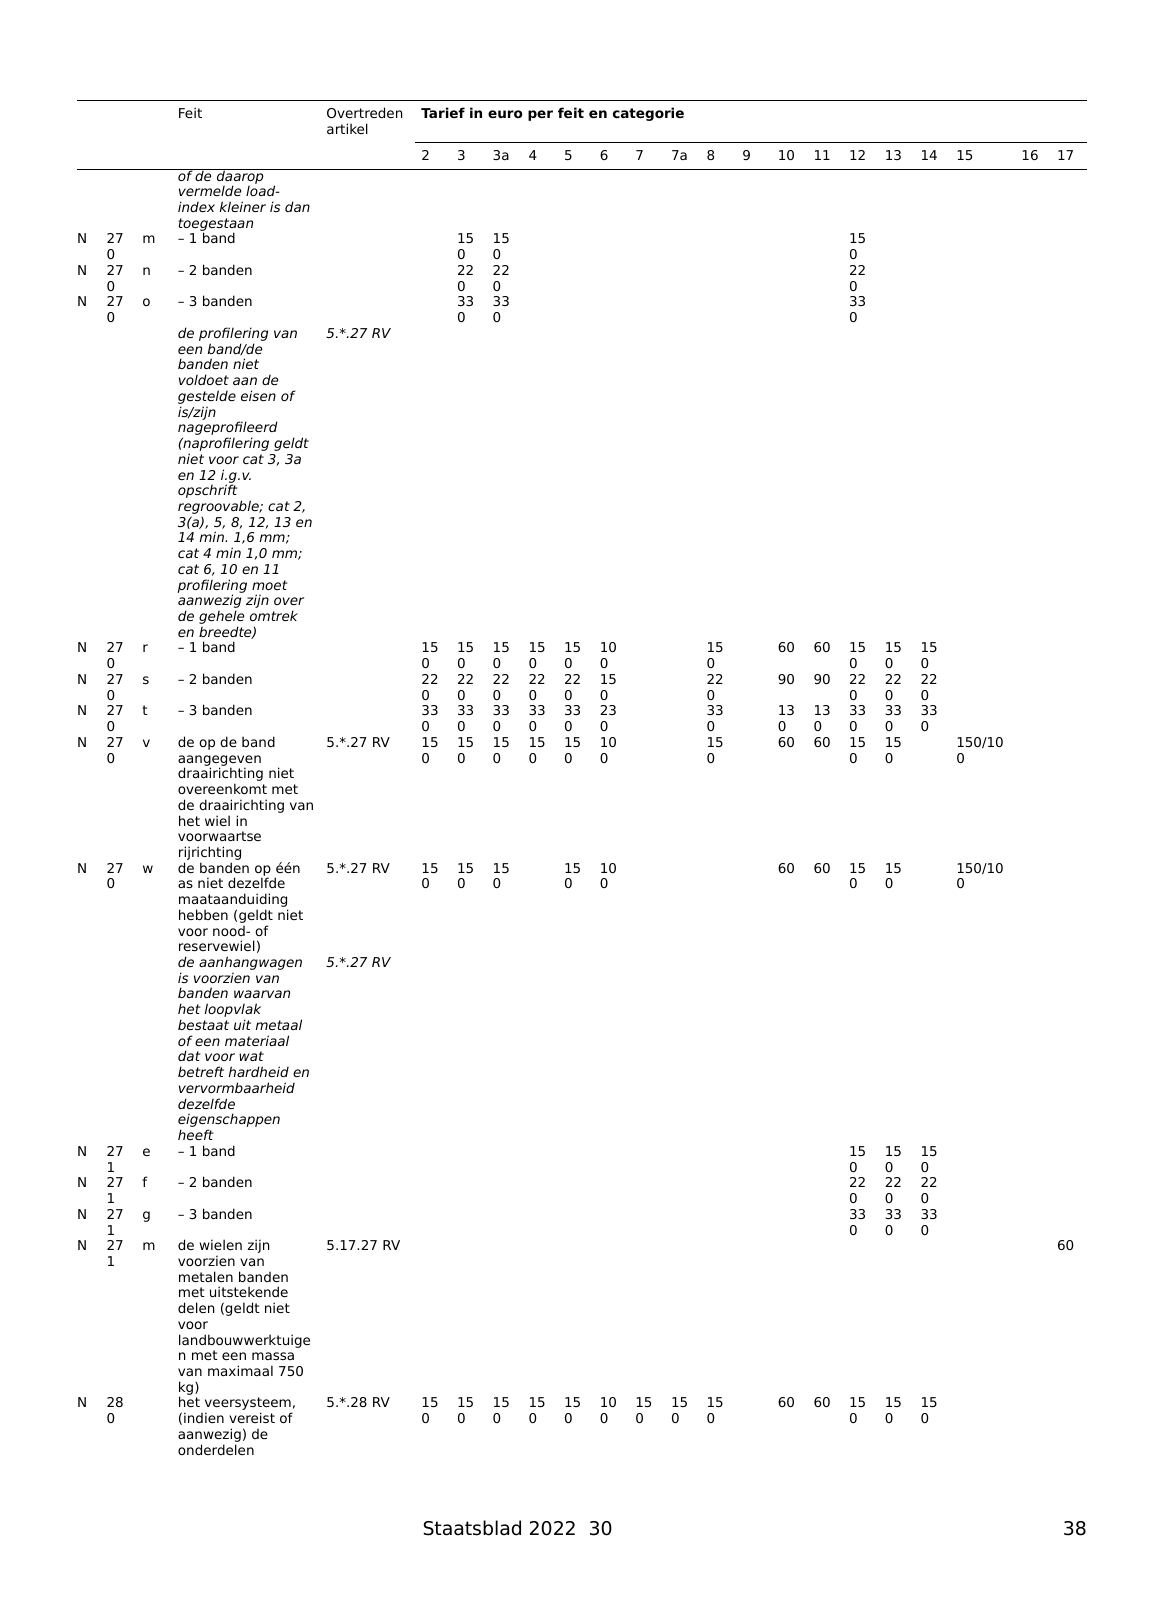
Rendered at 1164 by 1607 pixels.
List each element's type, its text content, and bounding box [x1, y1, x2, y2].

table_cell [629, 672, 665, 703]
table_cell [914, 955, 950, 1144]
table_cell [736, 1207, 772, 1238]
table_cell 6 [594, 143, 629, 168]
table_cell [665, 170, 701, 231]
table_cell [950, 1175, 1015, 1207]
table_cell e [136, 1144, 172, 1175]
table_cell [808, 263, 843, 294]
table_cell [451, 1175, 487, 1207]
table_cell 150 [487, 735, 522, 861]
table_cell 17 [1051, 143, 1087, 168]
table_cell [701, 1144, 736, 1175]
table_cell 330 [451, 703, 487, 735]
table_cell [1015, 1144, 1051, 1175]
table_cell [950, 263, 1015, 294]
table_cell [665, 955, 701, 1144]
table_cell [808, 1238, 843, 1395]
table_cell [320, 1175, 415, 1207]
table_cell 8 [701, 143, 736, 168]
table_cell [522, 170, 558, 231]
table_cell [772, 326, 807, 640]
table_cell N [77, 640, 101, 672]
table_cell 150 [415, 640, 451, 672]
table_cell [172, 142, 320, 168]
table_cell 150 [843, 640, 879, 672]
table_cell – 3 banden [172, 1207, 320, 1238]
table_cell 270 [101, 294, 136, 326]
table_cell [950, 672, 1015, 703]
table_cell [914, 231, 950, 263]
table_cell [415, 231, 451, 263]
table_cell [558, 1207, 593, 1238]
table_cell 150 [558, 861, 593, 955]
table_cell [701, 326, 736, 640]
table_cell N [77, 294, 101, 326]
table_cell [320, 231, 415, 263]
table_cell – 1 band [172, 1144, 320, 1175]
table_cell [665, 640, 701, 672]
table_cell [629, 170, 665, 231]
table_cell [665, 735, 701, 861]
table_cell 150 [879, 861, 914, 955]
table_cell [950, 294, 1015, 326]
table_cell [629, 735, 665, 861]
table_cell 150 [843, 1395, 879, 1458]
table_cell [522, 861, 558, 955]
table_cell de op de band aangegeven draairichting niet overeenkomt met de draairichting van het wiel in voorwaartse rijrichting [172, 735, 320, 861]
table_cell – 2 banden [172, 672, 320, 703]
table_cell [487, 1207, 522, 1238]
table_cell [665, 861, 701, 955]
table_cell [522, 263, 558, 294]
table_cell [843, 1238, 879, 1395]
table_cell [914, 735, 950, 861]
table_cell [843, 955, 879, 1144]
table_cell [594, 1175, 629, 1207]
table_cell [950, 703, 1015, 735]
table_cell 60 [808, 735, 843, 861]
table_cell [665, 294, 701, 326]
table_cell [950, 326, 1015, 640]
table_cell 60 [808, 640, 843, 672]
table_cell 220 [415, 672, 451, 703]
table_cell 220 [487, 672, 522, 703]
table_cell [136, 170, 172, 231]
table_cell [594, 955, 629, 1144]
table_cell 330 [487, 703, 522, 735]
table_cell 230 [594, 703, 629, 735]
table_cell [914, 861, 950, 955]
table_cell [558, 1175, 593, 1207]
table_cell 150 [701, 1395, 736, 1458]
table_cell [665, 326, 701, 640]
table_cell [772, 294, 807, 326]
table_cell [1051, 263, 1087, 294]
table_cell 220 [451, 263, 487, 294]
table_cell – 3 banden [172, 294, 320, 326]
table_cell 11 [808, 143, 843, 168]
table_cell de profilering van een band/de banden niet voldoet aan de gestelde eisen of is/zijn nageprofileerd (naprofilering geldt niet voor cat 3, 3a en 12 i.g.v. opschrift regroovable; cat 2, 3(a), 5, 8, 12, 13 en 14 min. 1,6 mm; cat 4 min 1,0 mm; cat 6, 10 en 11 profilering moet aanwezig zijn over de gehele omtrek en breedte) [172, 326, 320, 640]
table_cell 150 [843, 1144, 879, 1175]
table_cell [101, 326, 136, 640]
table_cell [665, 672, 701, 703]
table_cell 150 [879, 735, 914, 861]
table_cell [843, 170, 879, 231]
table_cell 220 [522, 672, 558, 703]
table_cell [487, 1175, 522, 1207]
table_cell [808, 231, 843, 263]
table_cell 270 [101, 861, 136, 955]
table_cell [1015, 1207, 1051, 1238]
table_cell [1015, 1175, 1051, 1207]
table_cell [629, 294, 665, 326]
table_cell 150 [843, 735, 879, 861]
table_cell 150 [558, 640, 593, 672]
table_cell [914, 263, 950, 294]
table_cell [522, 1144, 558, 1175]
table_cell 330 [879, 1207, 914, 1238]
table_cell [1015, 326, 1051, 640]
table_cell N [77, 1395, 101, 1458]
table_cell 150/100 [950, 735, 1015, 861]
table_cell [1051, 1207, 1087, 1238]
table_cell – 3 banden [172, 703, 320, 735]
table_cell [1015, 672, 1051, 703]
table_cell [950, 1395, 1015, 1458]
table_cell 90 [772, 672, 807, 703]
table_cell 2 [415, 143, 451, 168]
table_cell [1015, 1238, 1051, 1395]
table_cell 330 [843, 1207, 879, 1238]
table_cell [665, 1175, 701, 1207]
table_cell de banden op één as niet dezelfde maataanduiding hebben (geldt niet voor nood- of reservewiel) [172, 861, 320, 955]
table_cell f [136, 1175, 172, 1207]
table_cell 60 [772, 1395, 807, 1458]
table_cell 150 [701, 640, 736, 672]
table_cell 150 [415, 1395, 451, 1458]
table_cell 3 [451, 143, 487, 168]
table_cell 60 [808, 1395, 843, 1458]
table_cell 220 [879, 672, 914, 703]
table_cell N [77, 231, 101, 263]
table_cell [665, 1207, 701, 1238]
table_cell 4 [522, 143, 558, 168]
table_cell [629, 1175, 665, 1207]
table_cell de wielen zijn voorzien van metalen banden met uitstekende delen (geldt niet voor landbouwwerktuigen met een massa van maximaal 750 kg) [172, 1238, 320, 1395]
table_cell [808, 1207, 843, 1238]
table_cell 150/100 [950, 861, 1015, 955]
table_header [77, 101, 101, 142]
table_cell 10 [772, 143, 807, 168]
table_cell – 2 banden [172, 263, 320, 294]
table_cell [914, 170, 950, 231]
table_cell [629, 1238, 665, 1395]
table_cell [629, 1207, 665, 1238]
table_cell [1015, 735, 1051, 861]
table_cell r [136, 640, 172, 672]
table_cell 150 [451, 640, 487, 672]
table_cell 60 [772, 735, 807, 861]
table_cell 150 [594, 672, 629, 703]
table_cell [1015, 861, 1051, 955]
table_cell 60 [1051, 1238, 1087, 1395]
table_cell 150 [451, 735, 487, 861]
table_cell N [77, 1144, 101, 1175]
table_cell [594, 1207, 629, 1238]
table_cell [558, 170, 593, 231]
table_cell [101, 170, 136, 231]
table_cell v [136, 735, 172, 861]
table_header [136, 101, 172, 142]
table_cell [914, 294, 950, 326]
table_cell [594, 326, 629, 640]
table_cell 150 [451, 231, 487, 263]
table_cell 150 [487, 861, 522, 955]
table_cell 271 [101, 1144, 136, 1175]
table_cell [1015, 703, 1051, 735]
table_cell [950, 1238, 1015, 1395]
table_header Overtreden artikel [320, 101, 415, 142]
table_cell [665, 1144, 701, 1175]
table_cell [665, 703, 701, 735]
table_cell [879, 955, 914, 1144]
table_cell [736, 294, 772, 326]
table_cell 14 [914, 143, 950, 168]
table_cell 100 [594, 640, 629, 672]
table_cell 90 [808, 672, 843, 703]
table_cell [320, 703, 415, 735]
table_cell [1015, 294, 1051, 326]
table_cell [1051, 735, 1087, 861]
table_cell N [77, 861, 101, 955]
table_cell [808, 1175, 843, 1207]
table_cell [736, 1144, 772, 1175]
table_cell 130 [808, 703, 843, 735]
table_cell o [136, 294, 172, 326]
table_cell [558, 294, 593, 326]
table_cell [772, 231, 807, 263]
table_cell 330 [879, 703, 914, 735]
table_cell [701, 1238, 736, 1395]
table_cell 9 [736, 143, 772, 168]
table_cell 150 [843, 861, 879, 955]
table_cell 150 [487, 640, 522, 672]
table_cell [736, 672, 772, 703]
table_cell 220 [558, 672, 593, 703]
table_cell [736, 170, 772, 231]
table_cell 60 [772, 640, 807, 672]
table_cell [415, 955, 451, 1144]
table_cell [808, 955, 843, 1144]
table_cell [879, 1238, 914, 1395]
table_cell w [136, 861, 172, 955]
table_cell – 1 band [172, 231, 320, 263]
table_cell [320, 1144, 415, 1175]
table_cell 220 [843, 1175, 879, 1207]
table_cell 150 [879, 1395, 914, 1458]
table_cell – 2 banden [172, 1175, 320, 1207]
table_cell [629, 326, 665, 640]
table_cell 150 [879, 640, 914, 672]
table_cell [558, 1144, 593, 1175]
table_cell [843, 326, 879, 640]
table_cell 5.*.27 RV [320, 326, 415, 640]
table_cell [736, 1238, 772, 1395]
table_cell [1051, 1395, 1087, 1458]
table_cell [594, 1144, 629, 1175]
table_cell [415, 326, 451, 640]
table_cell 220 [487, 263, 522, 294]
table_cell [1051, 1144, 1087, 1175]
table_cell 150 [451, 1395, 487, 1458]
table_cell s [136, 672, 172, 703]
table_cell 330 [415, 703, 451, 735]
table_cell [1051, 703, 1087, 735]
table_cell [415, 294, 451, 326]
table_cell 330 [914, 703, 950, 735]
table_cell 150 [451, 861, 487, 955]
table_cell 150 [487, 1395, 522, 1458]
table_cell N [77, 703, 101, 735]
table_cell N [77, 735, 101, 861]
table_cell 220 [843, 672, 879, 703]
table_cell [879, 231, 914, 263]
table_cell [136, 955, 172, 1144]
table_cell [701, 263, 736, 294]
table_cell [522, 1175, 558, 1207]
table_cell [1015, 955, 1051, 1144]
table_cell 330 [914, 1207, 950, 1238]
table_cell 220 [843, 263, 879, 294]
table_cell 270 [101, 231, 136, 263]
table_cell [950, 640, 1015, 672]
table_cell 150 [558, 735, 593, 861]
table_cell 150 [701, 735, 736, 861]
table_cell 150 [522, 1395, 558, 1458]
table_cell [594, 263, 629, 294]
table_cell [736, 955, 772, 1144]
table_cell [594, 231, 629, 263]
table_cell [77, 955, 101, 1144]
table_cell 150 [914, 1395, 950, 1458]
table_cell 100 [594, 735, 629, 861]
table_cell [808, 170, 843, 231]
table_cell [320, 263, 415, 294]
table_cell 271 [101, 1175, 136, 1207]
table_cell [701, 861, 736, 955]
table_cell [879, 263, 914, 294]
table_cell N [77, 1175, 101, 1207]
table_cell [487, 170, 522, 231]
table_cell 270 [101, 672, 136, 703]
table_cell 13 [879, 143, 914, 168]
table_cell [665, 263, 701, 294]
table_cell [522, 1207, 558, 1238]
table_cell [594, 294, 629, 326]
table_cell t [136, 703, 172, 735]
table_cell 271 [101, 1207, 136, 1238]
table_cell [629, 703, 665, 735]
table_cell [701, 294, 736, 326]
table_cell 100 [594, 1395, 629, 1458]
table_cell N [77, 1207, 101, 1238]
table_cell [950, 955, 1015, 1144]
table_cell 150 [914, 1144, 950, 1175]
table_cell de aanhangwagen is voorzien van banden waarvan het loopvlak bestaat uit metaal of een materiaal dat voor wat betreft hardheid en vervormbaarheid dezelfde eigenschappen heeft [172, 955, 320, 1144]
table_cell [594, 170, 629, 231]
table_cell 330 [487, 294, 522, 326]
table_cell [701, 231, 736, 263]
table_cell [1051, 672, 1087, 703]
table_cell [736, 703, 772, 735]
table_cell N [77, 263, 101, 294]
table_cell 330 [701, 703, 736, 735]
table_cell 3a [487, 143, 522, 168]
table_cell [77, 142, 101, 168]
table_cell [950, 1144, 1015, 1175]
table_cell [772, 1144, 807, 1175]
table_cell g [136, 1207, 172, 1238]
table_cell [665, 1238, 701, 1395]
table_cell 5.*.27 RV [320, 955, 415, 1144]
table_cell [487, 326, 522, 640]
table_cell 5.*.28 RV [320, 1395, 415, 1458]
table_cell 220 [701, 672, 736, 703]
table_cell [1051, 326, 1087, 640]
table_cell [950, 170, 1015, 231]
table_cell [451, 170, 487, 231]
table_cell 330 [451, 294, 487, 326]
table_cell [736, 326, 772, 640]
table_cell [701, 170, 736, 231]
table_cell 5 [558, 143, 593, 168]
table_cell [1051, 640, 1087, 672]
table_cell [629, 955, 665, 1144]
table_cell n [136, 263, 172, 294]
table_cell [558, 263, 593, 294]
table_cell 330 [843, 294, 879, 326]
table_cell het veersysteem, (indien vereist of aanwezig) de onderdelen [172, 1395, 320, 1458]
table_cell 270 [101, 703, 136, 735]
table_cell [772, 1175, 807, 1207]
table_header Feit [172, 101, 320, 142]
table_cell [1015, 231, 1051, 263]
table_cell [136, 142, 172, 168]
table_cell 330 [843, 703, 879, 735]
table_cell [522, 294, 558, 326]
table_cell [136, 1395, 172, 1458]
table_cell [950, 1207, 1015, 1238]
table_cell [1015, 170, 1051, 231]
table_cell 270 [101, 640, 136, 672]
table_cell [558, 1238, 593, 1395]
table_header Tarief in euro per feit en categorie [415, 101, 1087, 142]
table_cell [665, 231, 701, 263]
table_cell 5.*.27 RV [320, 861, 415, 955]
table_cell [487, 955, 522, 1144]
table_cell [522, 326, 558, 640]
table_cell [772, 1238, 807, 1395]
table_cell [629, 1144, 665, 1175]
table_cell [320, 1207, 415, 1238]
table_cell 150 [415, 861, 451, 955]
table_cell [879, 326, 914, 640]
table_cell [415, 263, 451, 294]
table_cell [320, 170, 415, 231]
table_cell [772, 263, 807, 294]
table_cell [772, 1207, 807, 1238]
table_cell [415, 170, 451, 231]
table_cell 271 [101, 1238, 136, 1395]
table_cell 280 [101, 1395, 136, 1458]
table_cell 220 [914, 672, 950, 703]
table_cell 150 [558, 1395, 593, 1458]
table_cell 60 [808, 861, 843, 955]
table_cell 150 [665, 1395, 701, 1458]
table_cell 220 [451, 672, 487, 703]
table_cell [879, 294, 914, 326]
table_cell [320, 294, 415, 326]
table_cell [77, 326, 101, 640]
table_cell [736, 263, 772, 294]
table_header [101, 101, 136, 142]
table_cell [736, 735, 772, 861]
table_cell [101, 955, 136, 1144]
table_cell [522, 231, 558, 263]
table_cell [320, 672, 415, 703]
table_cell [914, 326, 950, 640]
table_cell [1015, 1395, 1051, 1458]
table_cell [772, 170, 807, 231]
table_cell [451, 1144, 487, 1175]
table_cell 150 [522, 735, 558, 861]
table_cell [451, 1207, 487, 1238]
table_cell [736, 1395, 772, 1458]
table_cell 7a [665, 143, 701, 168]
table_cell [1015, 640, 1051, 672]
table_cell [736, 640, 772, 672]
table_cell [1051, 231, 1087, 263]
table_cell [487, 1238, 522, 1395]
table_cell 150 [522, 640, 558, 672]
table_cell [736, 1175, 772, 1207]
table_cell 7 [629, 143, 665, 168]
table_cell – 1 band [172, 640, 320, 672]
table_cell [914, 1238, 950, 1395]
table_cell [320, 640, 415, 672]
table_cell [415, 1144, 451, 1175]
table_cell 150 [843, 231, 879, 263]
table_cell 270 [101, 263, 136, 294]
table_cell [629, 640, 665, 672]
table_cell [736, 861, 772, 955]
table_cell 330 [522, 703, 558, 735]
table_cell 60 [772, 861, 807, 955]
table_cell [1051, 955, 1087, 1144]
table_cell 330 [558, 703, 593, 735]
table_cell N [77, 672, 101, 703]
table_cell [701, 1207, 736, 1238]
table_cell of de daarop vermelde load-index kleiner is dan toegestaan [172, 170, 320, 231]
table_cell [558, 955, 593, 1144]
table_cell [415, 1175, 451, 1207]
table_cell [1051, 861, 1087, 955]
table_cell [629, 231, 665, 263]
table_cell [701, 1175, 736, 1207]
table_cell [77, 170, 101, 231]
table_cell [1051, 1175, 1087, 1207]
table_cell 150 [879, 1144, 914, 1175]
table_cell [629, 861, 665, 955]
table_cell [629, 263, 665, 294]
table_cell [1051, 294, 1087, 326]
table_cell 5.*.27 RV [320, 735, 415, 861]
table_cell [808, 326, 843, 640]
table_cell 270 [101, 735, 136, 861]
table_cell m [136, 1238, 172, 1395]
table_cell [415, 1238, 451, 1395]
table_cell [451, 326, 487, 640]
table_cell 150 [914, 640, 950, 672]
table_cell [487, 1144, 522, 1175]
table_cell [136, 326, 172, 640]
table_cell 220 [879, 1175, 914, 1207]
table_cell 12 [843, 143, 879, 168]
table_cell [879, 170, 914, 231]
table_cell [594, 1238, 629, 1395]
table_cell [451, 955, 487, 1144]
table_cell [558, 326, 593, 640]
table_cell [320, 142, 415, 168]
table_cell 220 [914, 1175, 950, 1207]
table_cell 150 [415, 735, 451, 861]
table_cell N [77, 1238, 101, 1395]
table_cell [950, 231, 1015, 263]
table_cell [522, 955, 558, 1144]
table_cell [808, 1144, 843, 1175]
table_cell [1051, 170, 1087, 231]
table_cell [1015, 263, 1051, 294]
table_cell 100 [594, 861, 629, 955]
table_cell 5.17.27 RV [320, 1238, 415, 1395]
table_cell 130 [772, 703, 807, 735]
table_cell [558, 231, 593, 263]
table_cell [101, 142, 136, 168]
table_cell 150 [487, 231, 522, 263]
table_cell [701, 955, 736, 1144]
table_cell [522, 1238, 558, 1395]
table_cell 150 [629, 1395, 665, 1458]
table_cell [736, 231, 772, 263]
table_cell 15 [950, 143, 1015, 168]
table_cell [415, 1207, 451, 1238]
table_cell m [136, 231, 172, 263]
table_cell [451, 1238, 487, 1395]
table_cell [772, 955, 807, 1144]
table_cell 16 [1015, 143, 1051, 168]
table_cell [808, 294, 843, 326]
